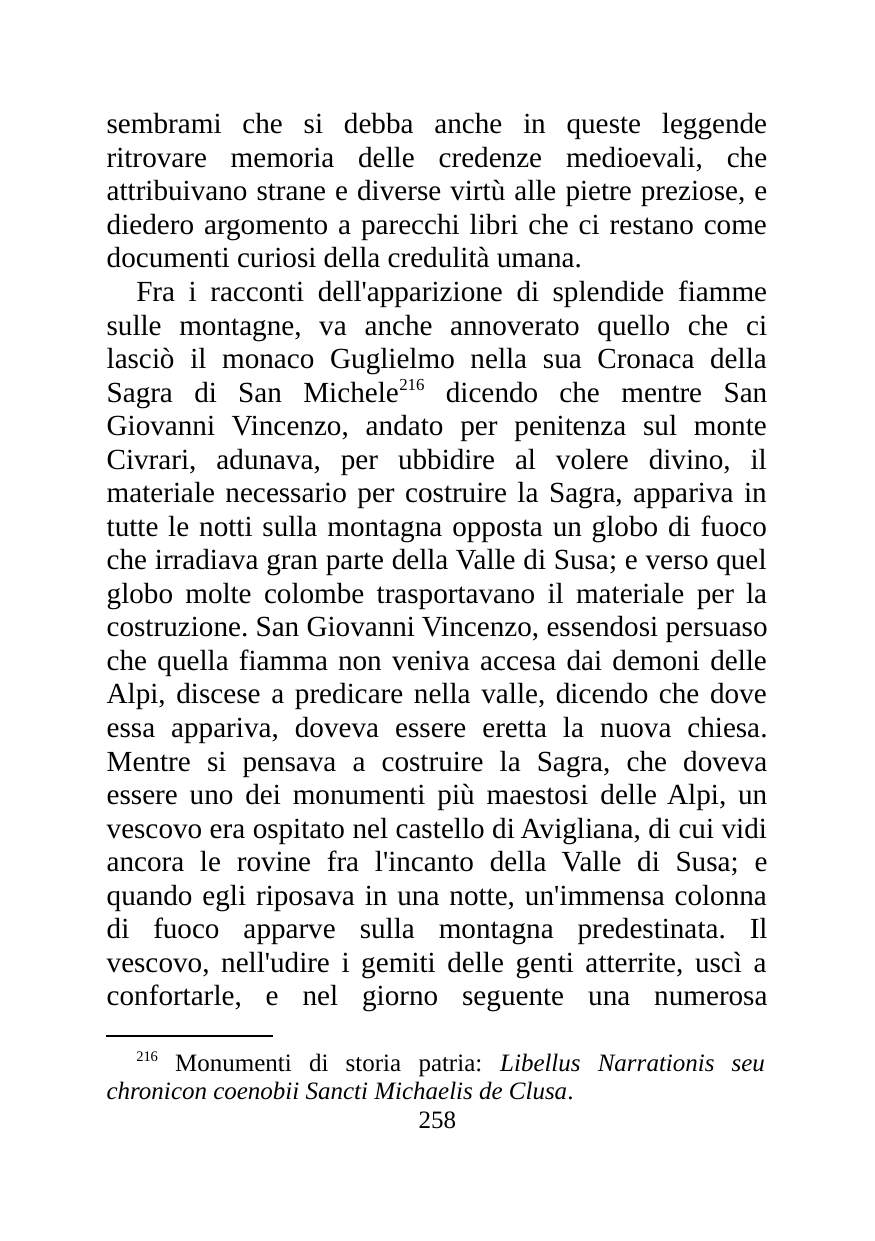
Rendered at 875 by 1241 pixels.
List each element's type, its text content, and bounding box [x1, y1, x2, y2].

text Fra i racconti dell'apparizione di splendide fiamme sulle montagne, va anche annoverato quello che ci lasciò il monaco Guglielmo nella sua Cronaca della Sagra di San Michele dicendo che mentre San Giovanni Vincenzo, andato per penitenza sul monte Civrari, adunava, per ubbidire al volere divino, il materiale necessario per costruire la Sagra, appariva in tutte le notti sulla montagna opposta un globo di fuoco che irradiava gran parte della Valle di Susa; e verso quel globo molte colombe trasportavano il materiale per la costruzione. San Giovanni Vincenzo, essendosi persuaso che quella fiamma non veniva accesa dai demoni delle Alpi, discese a predicare nella valle, dicendo che dove essa appariva, doveva essere eretta la nuova chiesa. Mentre si pensava a costruire la Sagra, che doveva essere uno dei monumenti più maestosi delle Alpi, un vescovo era ospitato nel castello di Avigliana, di cui vidi ancora le rovine fra l'incanto della Valle di Susa; e quando egli riposava in una notte, un'immensa colonna di fuoco apparve sulla montagna predestinata. Il vescovo, nell'udire i gemiti delle genti atterrite, uscì a confortarle, e nel giorno seguente una numerosa [106, 274, 768, 1012]
text Monumenti di storia patria: Libellus Narrationis seu chronicon coenobii Sancti Michaelis de Clusa. [106, 1048, 768, 1105]
text sembrami che si debba anche in queste leggende ritrovare memoria delle credenze medioevali, che attribuivano strane e diverse virtù alle pietre preziose, e diedero argomento a parecchi libri che ci restano come documenti curiosi della credulità umana. [106, 106, 768, 274]
